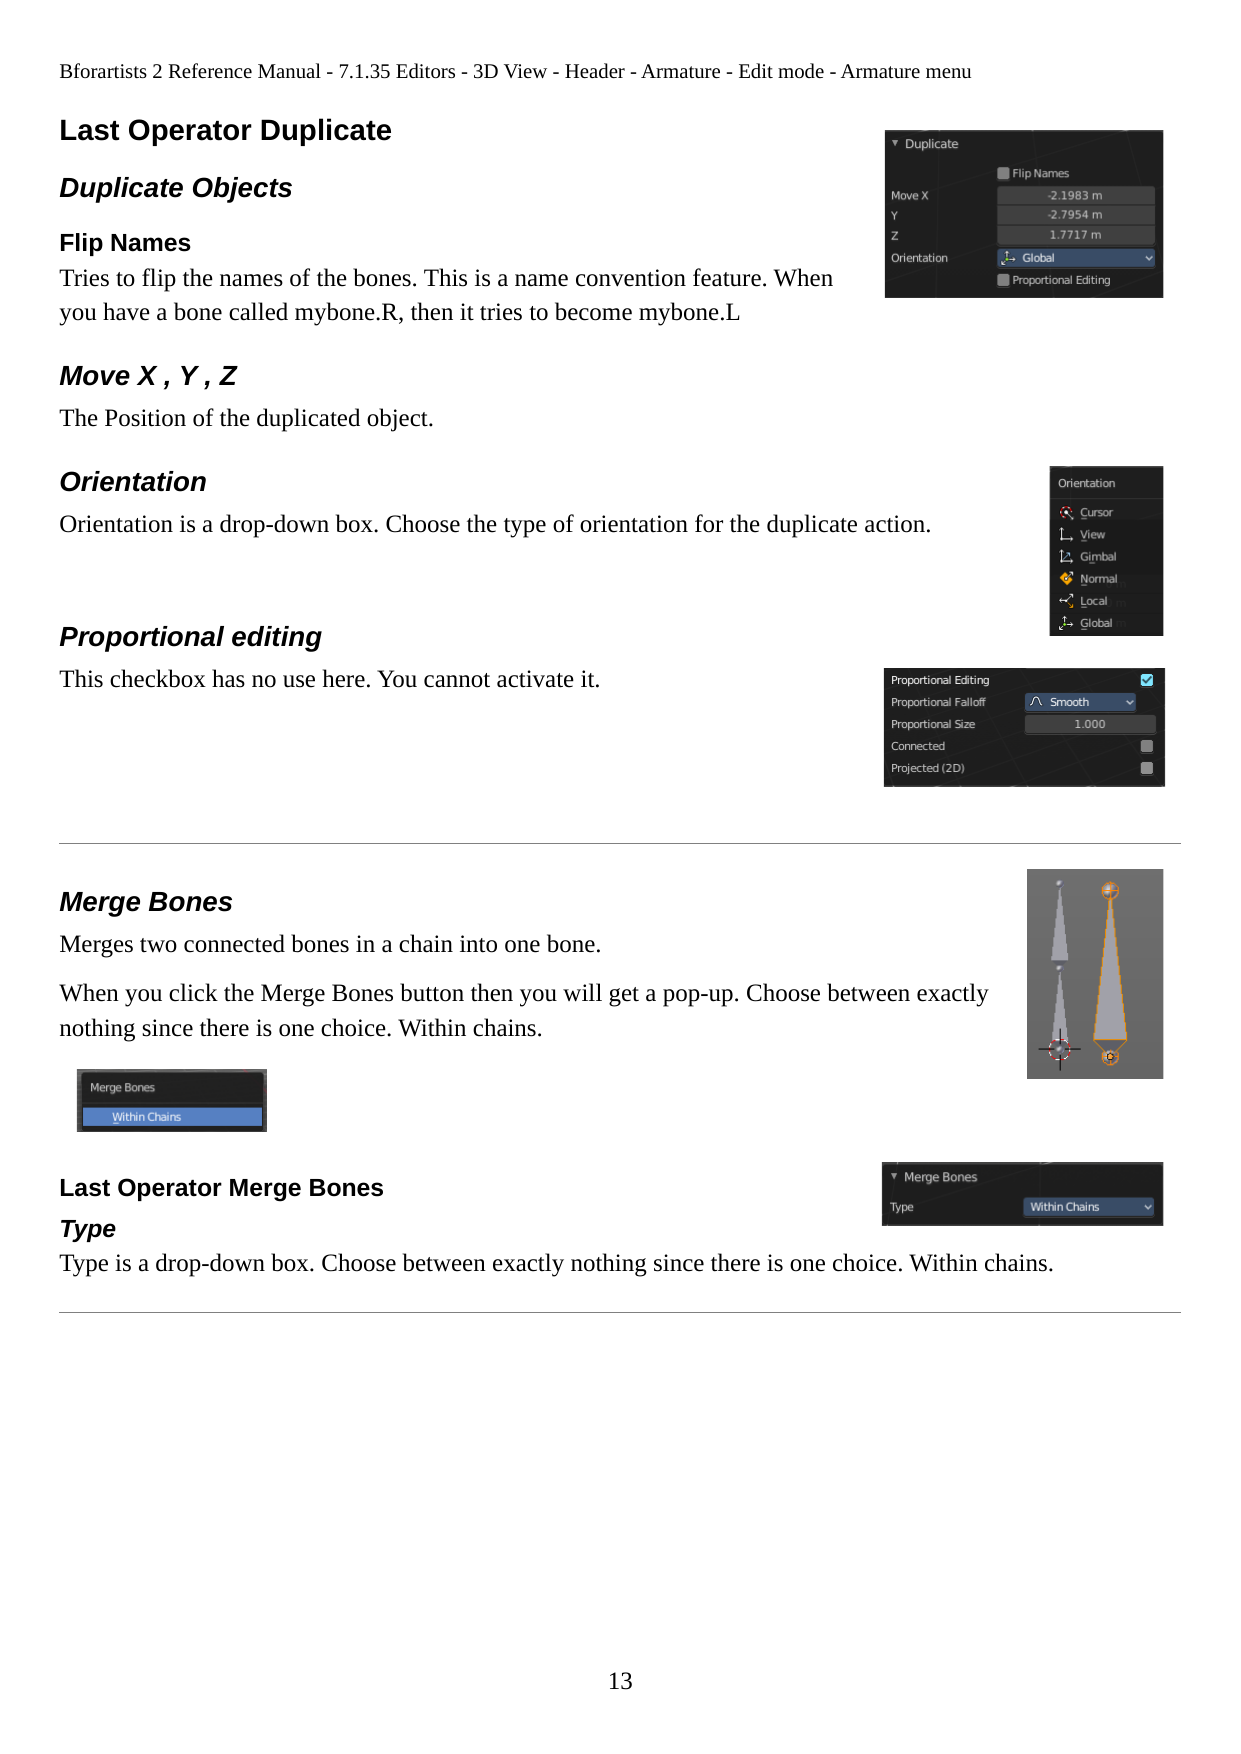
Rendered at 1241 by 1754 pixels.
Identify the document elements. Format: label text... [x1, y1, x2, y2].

text Tries to flip the names of the bones. This is a name convention feature. When you have a bone called mybone.R, then it tries to become mybone.L [59, 263, 1181, 326]
subtitle [1164, 228, 1181, 257]
subtitle Orientation [59, 465, 1181, 497]
subtitle Last Operator Duplicate [59, 113, 1181, 146]
subtitle Proportional editing [59, 620, 1181, 652]
picture [883, 668, 1166, 787]
subtitle Flip Names [59, 228, 884, 257]
text Merges two connected bones in a chain into one bone. [59, 929, 1027, 958]
picture [1027, 869, 1164, 1079]
picture [884, 130, 1164, 298]
subtitle Last Operator Merge Bones [59, 1173, 881, 1201]
text Orientation is a drop-down box. Choose the type of orientation for the duplicate action. [59, 509, 1049, 538]
subtitle [1164, 171, 1181, 203]
text Type is a drop-down box. Choose between exactly nothing since there is one choice. Within chains. [59, 1248, 1181, 1277]
subtitle Type [59, 1214, 1181, 1242]
subtitle [1164, 885, 1181, 917]
picture [881, 1162, 1164, 1226]
picture [76, 1069, 267, 1132]
subtitle Merge Bones [59, 885, 1027, 917]
picture [1049, 466, 1164, 636]
text The Position of the duplicated object. [59, 403, 1181, 432]
subtitle Move X , Y , Z [59, 359, 1181, 391]
text This checkbox has no use here. You cannot activate it. [59, 664, 1181, 693]
subtitle Duplicate Objects [59, 171, 884, 203]
text When you click the Merge Bones button then you will get a pop-up. Choose between exactly nothing since there is one choice. Within chains. [59, 978, 1027, 1042]
